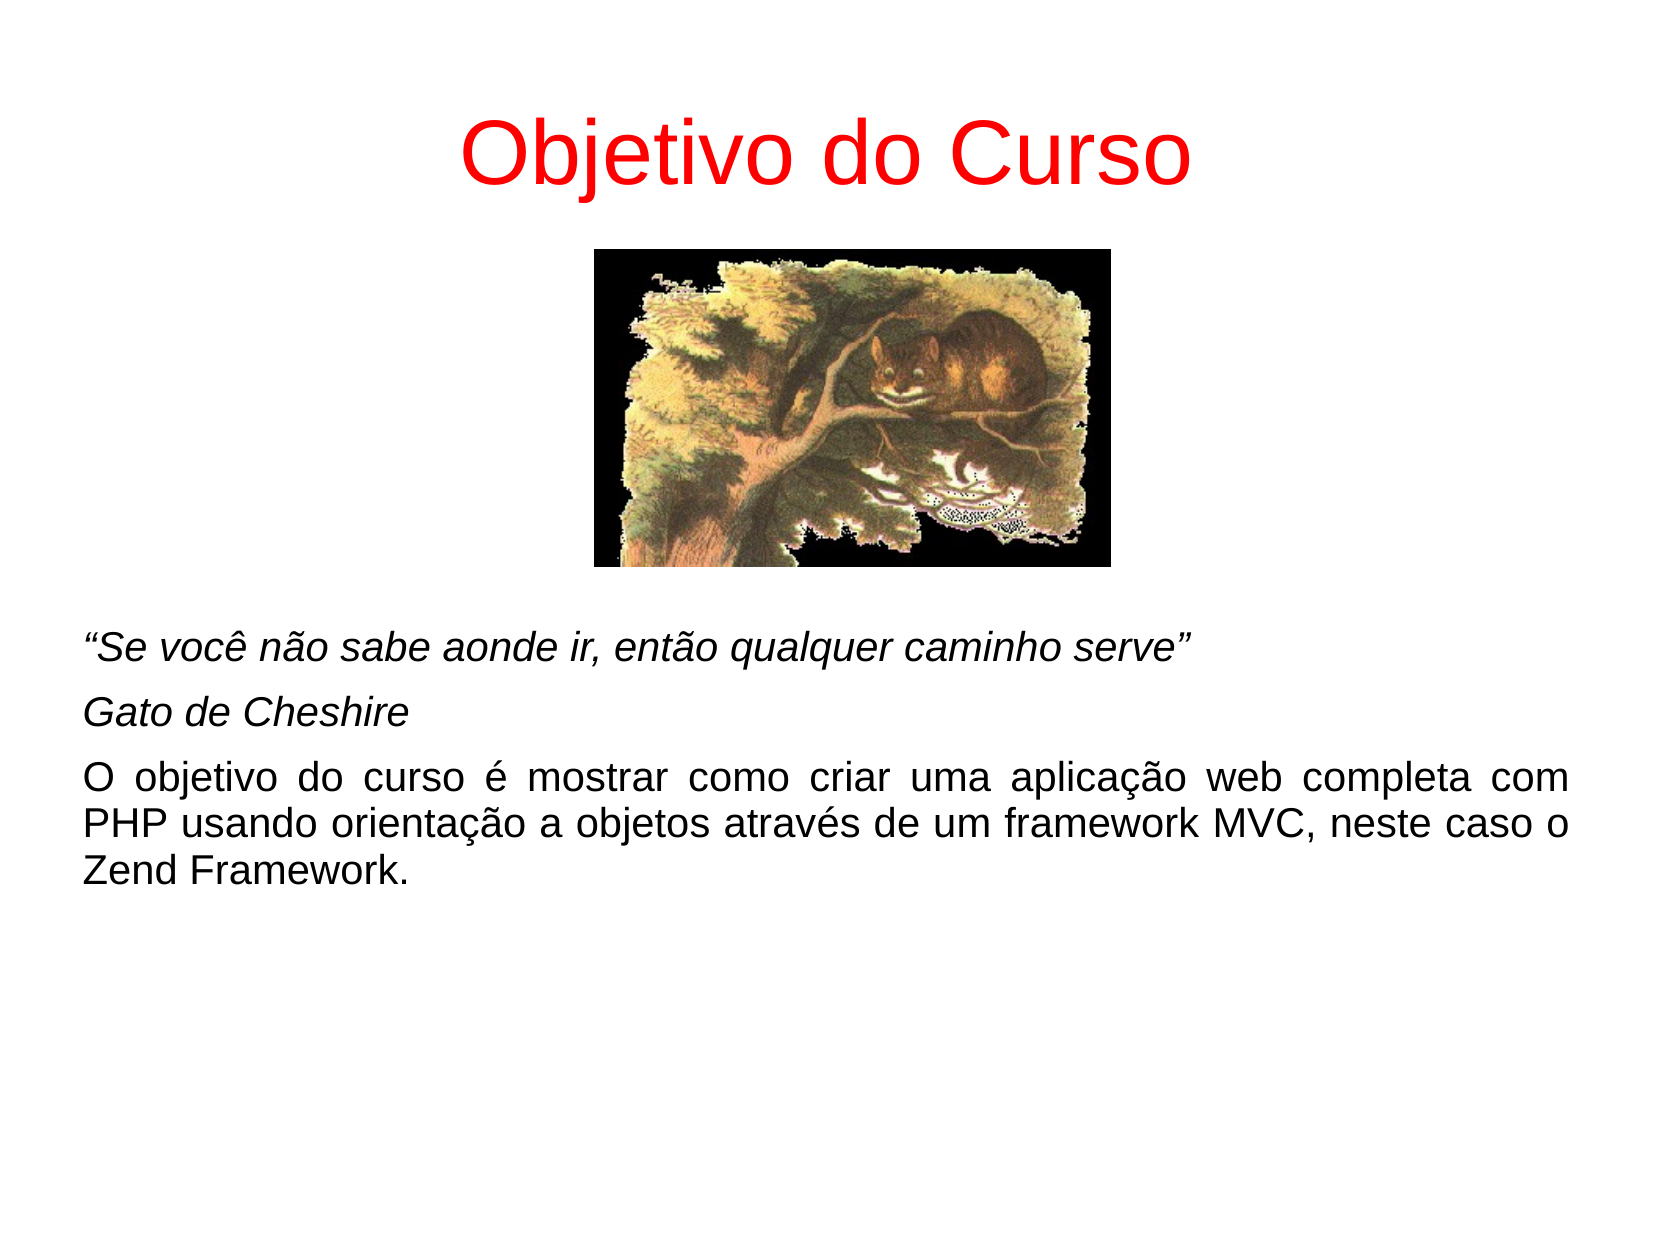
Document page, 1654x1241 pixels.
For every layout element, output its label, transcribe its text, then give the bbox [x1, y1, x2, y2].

list “Se você não sabe aonde ir, então qualquer caminho serve” Gato de Cheshire O objetivo do curso é mostrar como criar uma aplicação web completa com PHP usando orientação a objetos através de um framework MVC, neste caso o Zend Framework. [82, 290, 1571, 1241]
title Objetivo do Curso [82, 49, 1571, 257]
picture [594, 249, 1111, 567]
